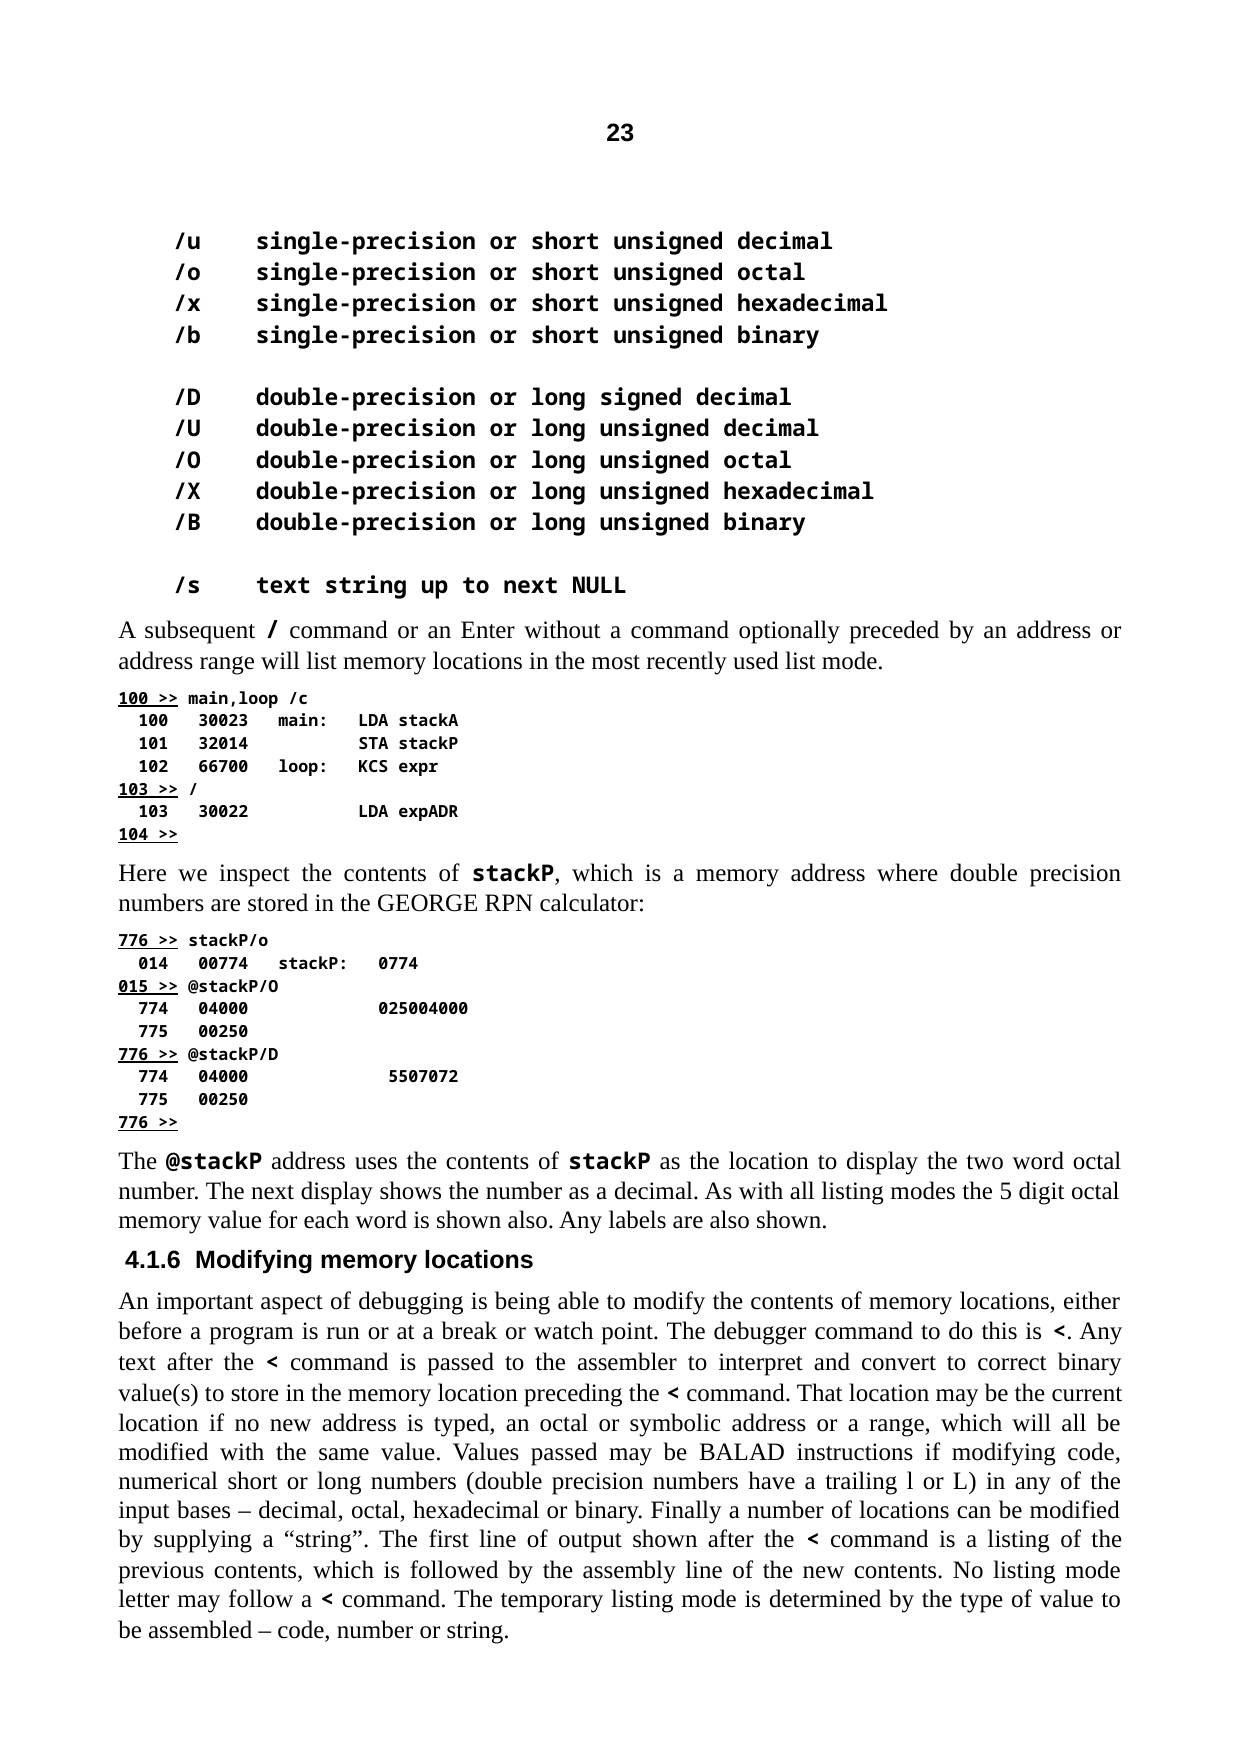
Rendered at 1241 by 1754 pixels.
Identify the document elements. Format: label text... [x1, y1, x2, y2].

text 774 04000 025004000 [118, 997, 1122, 1019]
text 103 30022 LDA expADR [118, 800, 1122, 822]
text /x single-precision or short unsigned hexadecimal [118, 287, 1122, 319]
text /D double-precision or long signed decimal [118, 381, 1122, 412]
text 103 >> / [118, 777, 1122, 800]
text 775 00250 [118, 1088, 1122, 1110]
text /b single-precision or short unsigned binary [118, 319, 1122, 350]
text /X double-precision or long unsigned hexadecimal [118, 475, 1122, 506]
text 774 04000 5507072 [118, 1065, 1122, 1088]
text /o single-precision or short unsigned octal [118, 256, 1122, 287]
text 104 >> [118, 822, 1122, 845]
text 102 66700 loop: KCS expr [118, 754, 1122, 777]
text Here we inspect the contents of stackP, which is a memory address where double precision numbers are stored in the GEORGE RPN calculator: [118, 857, 1122, 917]
text /U double-precision or long unsigned decimal [118, 412, 1122, 444]
text /s text string up to next NULL [118, 569, 1122, 600]
text 014 00774 stackP: 0774 [118, 951, 1122, 974]
text 100 30023 main: LDA stackA [118, 709, 1122, 732]
text 015 >> @stackP/O [118, 974, 1122, 997]
text 776 >> [118, 1110, 1122, 1133]
text 101 32014 STA stackP [118, 732, 1122, 754]
text 100 >> main,loop /c [118, 686, 1122, 709]
text /B double-precision or long unsigned binary [118, 506, 1122, 537]
text An important aspect of debugging is being able to modify the contents of memory locations, either before a program is run or at a break or watch point. The debugger command to do this is <. Any text after the < command is passed to the assembler to interpret and convert to correct binary value(s) to store in the memory location preceding the < command. That location may be the current location if no new address is typed, an octal or symbolic address or a range, which will all be modified with the same value. Values passed may be BALAD instructions if modifying code, numerical short or long numbers (double precision numbers have a trailing l or L) in any of the input bases – decimal, octal, hexadecimal or binary. Finally a number of locations can be modified by supplying a “string”. The first line of output shown after the < command is a listing of the previous contents, which is followed by the assembly line of the new contents. No listing mode letter may follow a < command. The temporary listing mode is determined by the type of value to be assembled – code, number or string. [118, 1286, 1122, 1643]
subtitle Modifying memory locations [118, 1245, 1122, 1274]
text 775 00250 [118, 1019, 1122, 1042]
text /u single-precision or short unsigned decimal [118, 225, 1122, 256]
text /O double-precision or long unsigned octal [118, 444, 1122, 475]
text 776 >> @stackP/D [118, 1042, 1122, 1065]
text The @stackP address uses the contents of stackP as the location to display the two word octal number. The next display shows the number as a decimal. As with all listing modes the 5 digit octal memory value for each word is shown also. Any labels are also shown. [118, 1145, 1122, 1234]
text 776 >> stackP/o [118, 929, 1122, 951]
text A subsequent / command or an Enter without a command optionally preceded by an address or address range will list memory locations in the most recently used list mode. [118, 612, 1122, 674]
